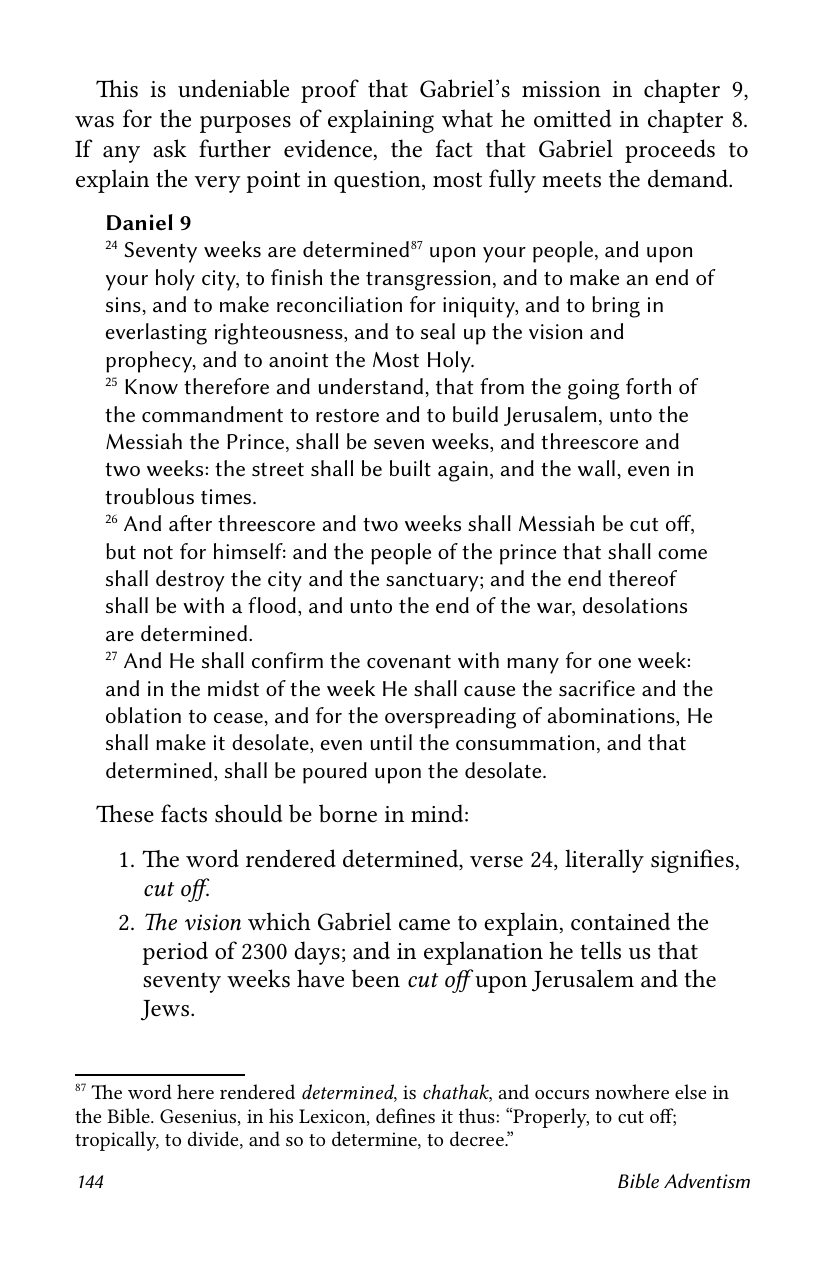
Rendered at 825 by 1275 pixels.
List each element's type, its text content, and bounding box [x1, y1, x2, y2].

text These facts should be borne in mind: [75, 800, 750, 829]
text 24 Seventy weeks are determined upon your people, and upon your holy city, to finish the transgression, and to make an end of sins, and to make reconciliation for iniquity, and to bring in everlasting righteousness, and to seal up the vision and prophecy, and to anoint the Most Holy. [105, 237, 720, 373]
text Daniel 9 [105, 209, 750, 236]
text 26 And after threescore and two weeks shall Messiah be cut off, but not for himself: and the people of the prince that shall come shall destroy the city and the sanctuary; and the end thereof shall be with a flood, and unto the end of the war, desolations are determined. [105, 511, 720, 647]
text The word here rendered determined, is chathak, and occurs nowhere else in the Bible. Gesenius, in his Lexicon, defines it thus: “Properly, to cut off; tropically, to divide, and so to determine, to decree.” [75, 1081, 750, 1152]
list The word rendered determined, verse 24, literally signifies, cut off. [135, 845, 750, 902]
text 25 Know therefore and understand, that from the going forth of the commandment to restore and to build Jerusalem, unto the Messiah the Prince, shall be seven weeks, and threescore and two weeks: the street shall be built again, and the wall, even in troublous times. [105, 374, 720, 510]
text 27 And He shall confirm the covenant with many for one week: and in the midst of the week He shall cause the sacrifice and the oblation to cease, and for the overspreading of abominations, He shall make it desolate, even until the consummation, and that determined, shall be poured upon the desolate. [105, 648, 720, 784]
text This is undeniable proof that Gabriel’s mission in chapter 9, was for the purposes of explaining what he omitted in chapter 8. If any ask further evidence, the fact that Gabriel proceeds to explain the very point in question, most fully meets the demand. [75, 75, 750, 193]
list The vision which Gabriel came to explain, contained the period of 2300 days; and in explanation he tells us that seventy weeks have been cut off upon Jerusalem and the Jews. [135, 908, 750, 1022]
